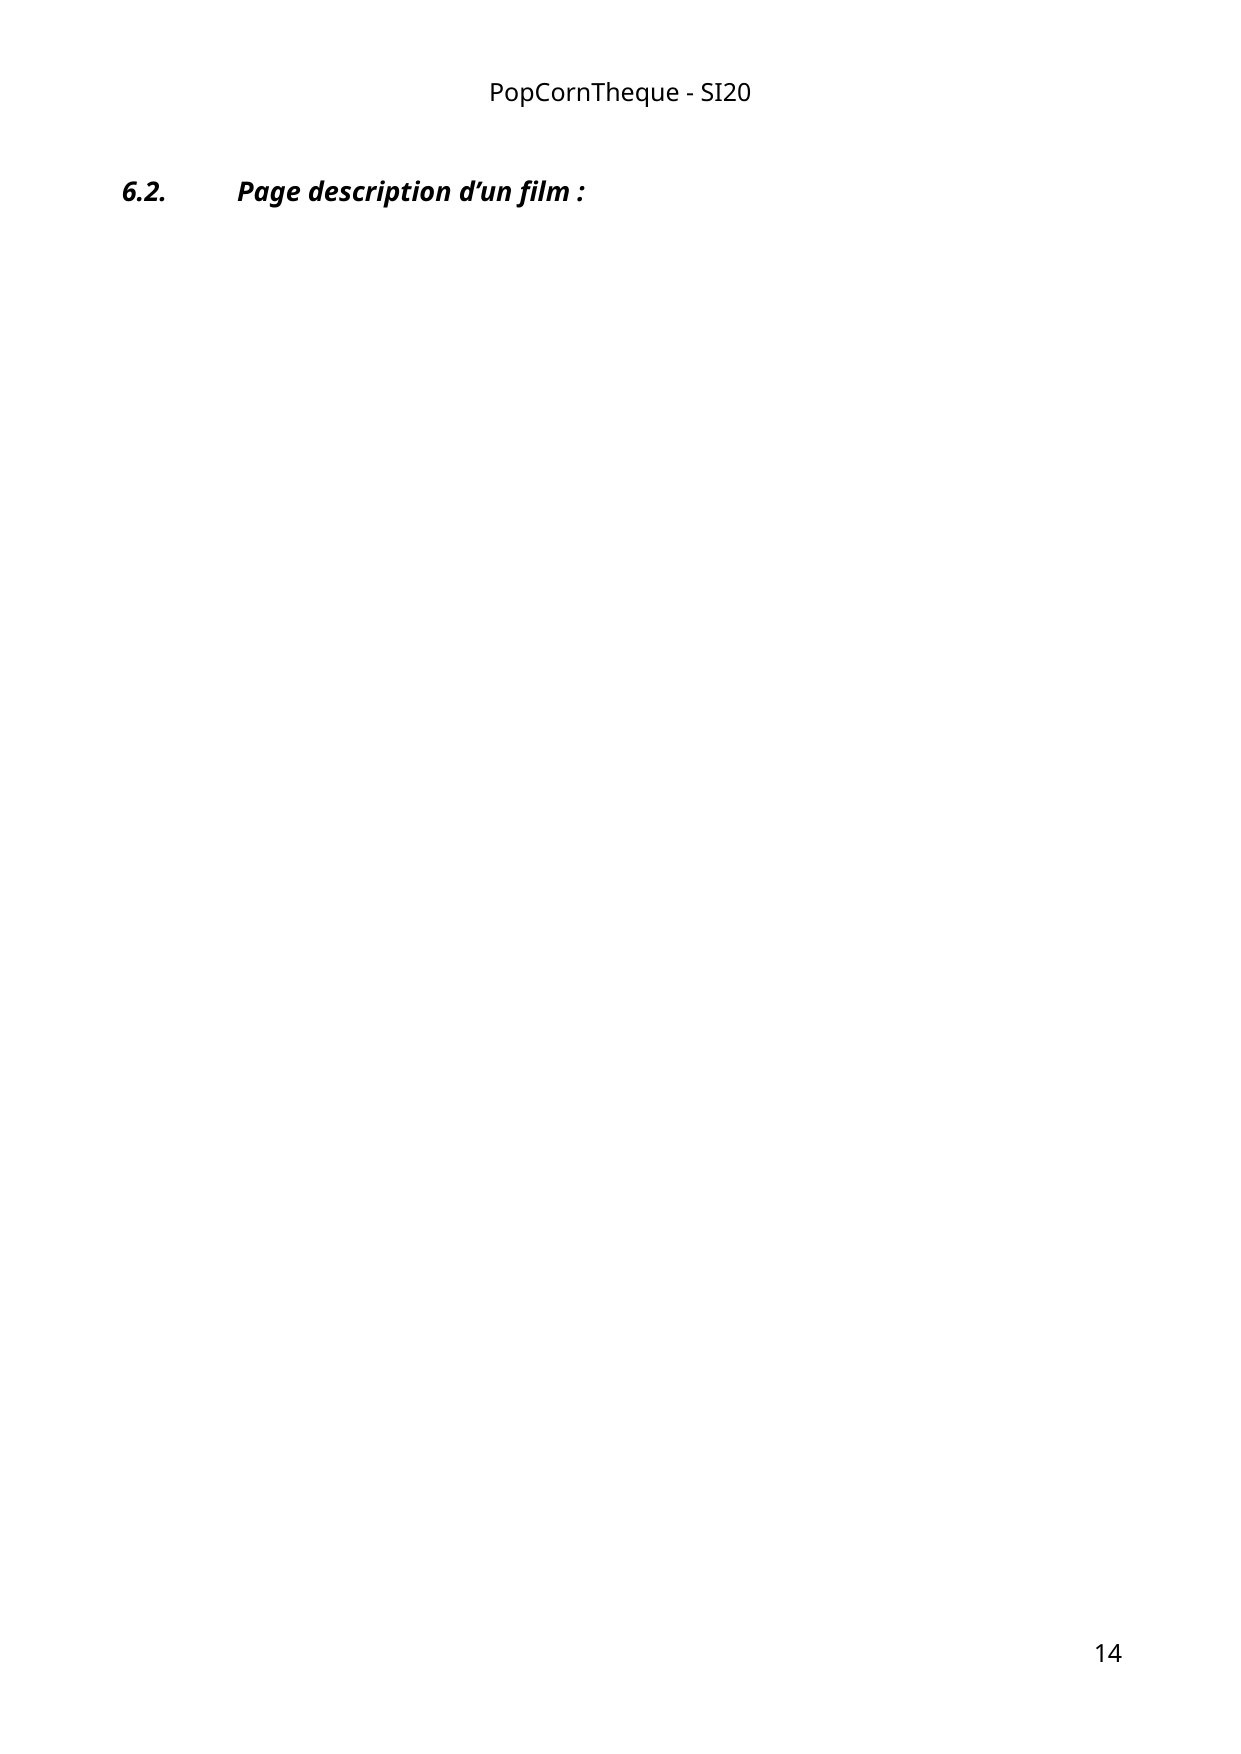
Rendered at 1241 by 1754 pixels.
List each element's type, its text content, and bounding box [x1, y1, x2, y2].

subtitle Page description d’un film : [122, 173, 1122, 210]
